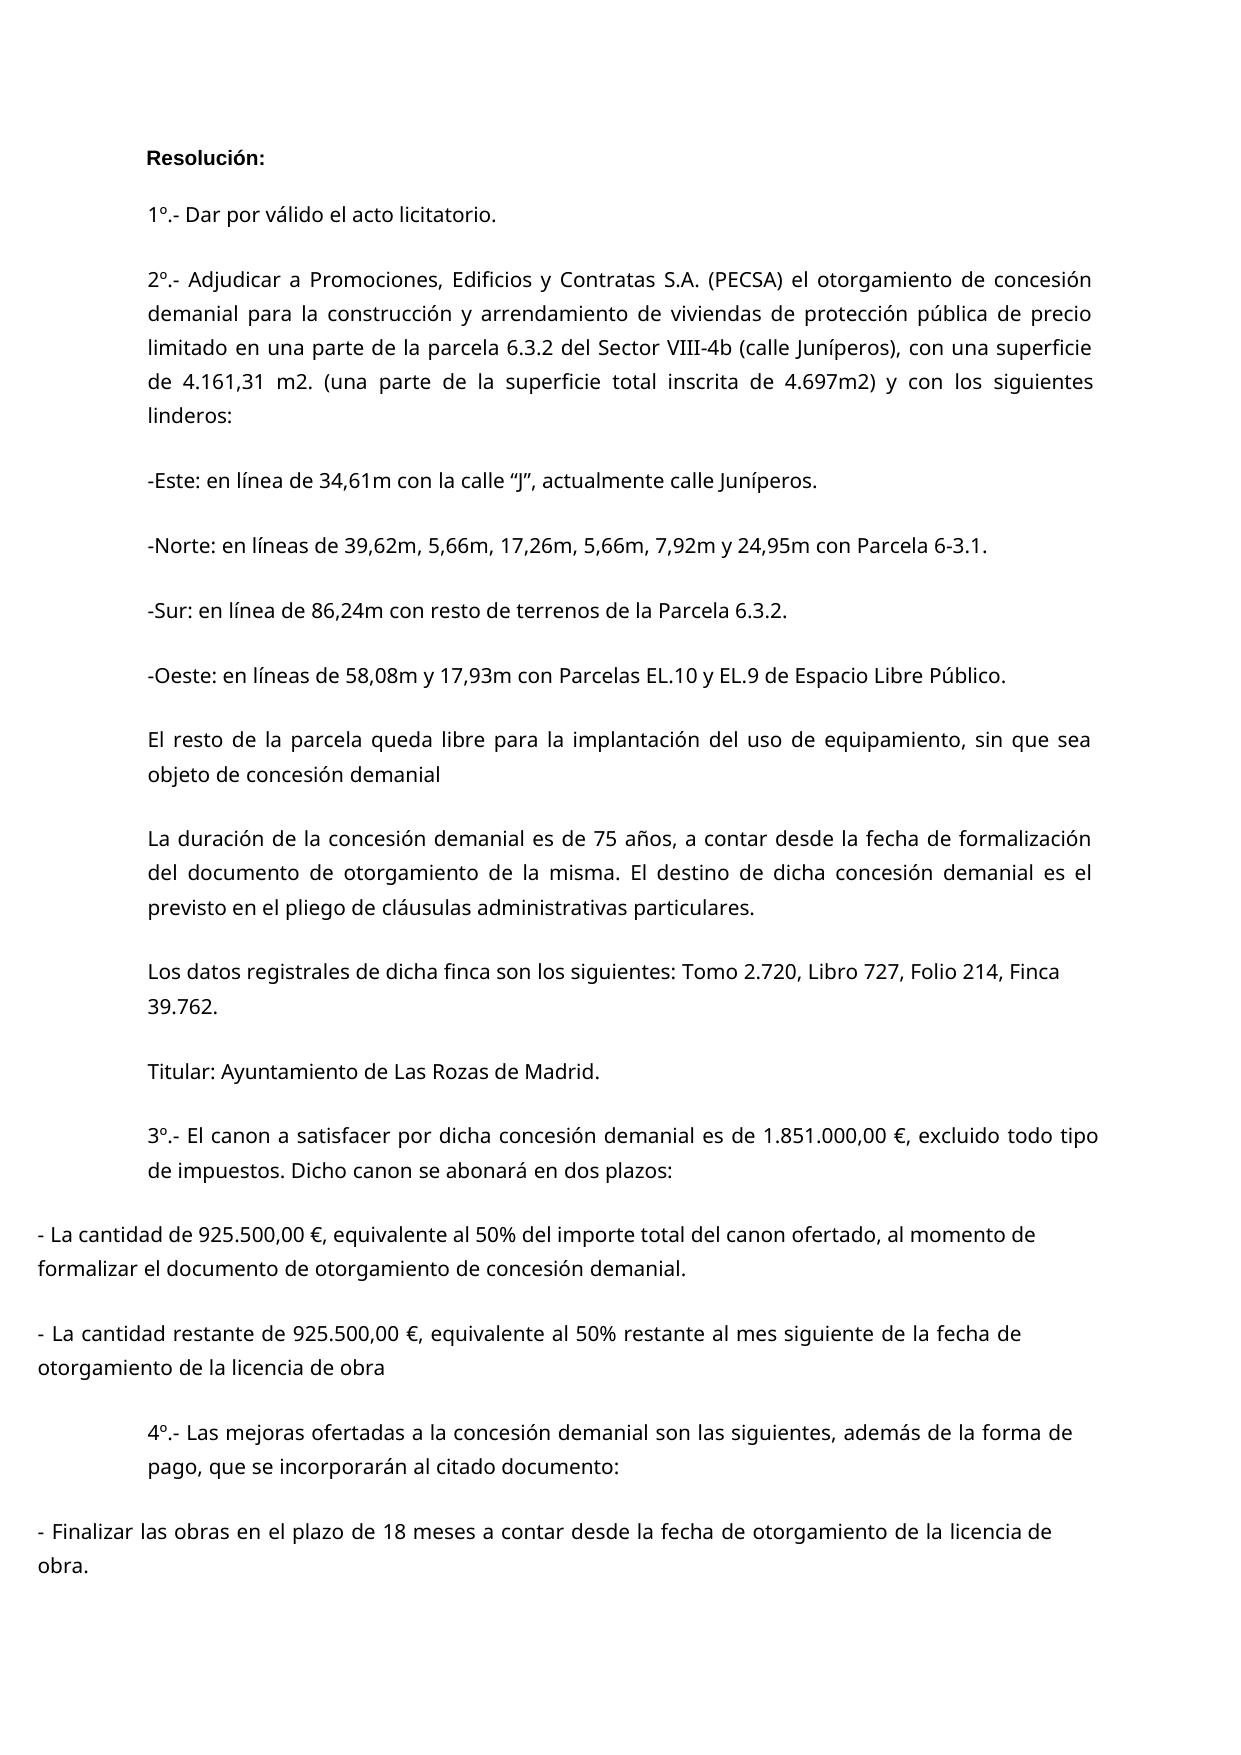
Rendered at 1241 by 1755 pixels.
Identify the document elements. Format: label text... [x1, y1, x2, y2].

text La duración de la concesión demanial es de 75 años, a contar desde la fecha de formalización del documento de otorgamiento de la misma. El destino de dicha concesión demanial es el previsto en el pliego de cláusulas administrativas particulares. [147, 824, 1093, 921]
text 2º.- Adjudicar a Promociones, Edificios y Contratas S.A. (PECSA) el otorgamiento de concesión demanial para la construcción y arrendamiento de viviendas de protección pública de precio limitado en una parte de la parcela 6.3.2 del Sector VIII-4b (calle Juníperos), con una superficie de 4.161,31 m2. (una parte de la superficie total inscrita de 4.697m2) y con los siguientes linderos: [147, 265, 1093, 430]
text Los datos registrales de dicha finca son los siguientes: Tomo 2.720, Libro 727, Folio 214, Finca 39.762. [147, 957, 1086, 1021]
text Titular: Ayuntamiento de Las Rozas de Madrid. [147, 1057, 1107, 1085]
list La cantidad de 925.500,00 €, equivalente al 50% del importe total del canon ofertado, al momento de formalizar el documento de otorgamiento de concesión demanial. [37, 1221, 1093, 1283]
subtitle Resolución: [146, 146, 1107, 170]
text 4º.- Las mejoras ofertadas a la concesión demanial son las siguientes, además de la forma de pago, que se incorporarán al citado documento: [147, 1418, 1107, 1481]
text -Este: en línea de 34,61m con la calle “J”, actualmente calle Juníperos. [147, 467, 1107, 495]
list La cantidad restante de 925.500,00 €, equivalente al 50% restante al mes siguiente de la fecha de otorgamiento de la licencia de obra [37, 1319, 1092, 1382]
text 3º.- El canon a satisfacer por dicha concesión demanial es de 1.851.000,00 €, excluido todo tipo de impuestos. Dicho canon se abonará en dos plazos: [147, 1122, 1107, 1184]
list Finalizar las obras en el plazo de 18 meses a contar desde la fecha de otorgamiento de la licencia de obra. [37, 1517, 1092, 1579]
text 1º.- Dar por válido el acto licitatorio. [147, 200, 1107, 228]
text -Oeste: en líneas de 58,08m y 17,93m con Parcelas EL.10 y EL.9 de Espacio Libre Público. [147, 661, 1107, 689]
text -Sur: en línea de 86,24m con resto de terrenos de la Parcela 6.3.2. [147, 596, 1107, 624]
text El resto de la parcela queda libre para la implantación del uso de equipamiento, sin que sea objeto de concesión demanial [147, 726, 1093, 788]
text -Norte: en líneas de 39,62m, 5,66m, 17,26m, 5,66m, 7,92m y 24,95m con Parcela 6-3.1. [147, 531, 1107, 560]
